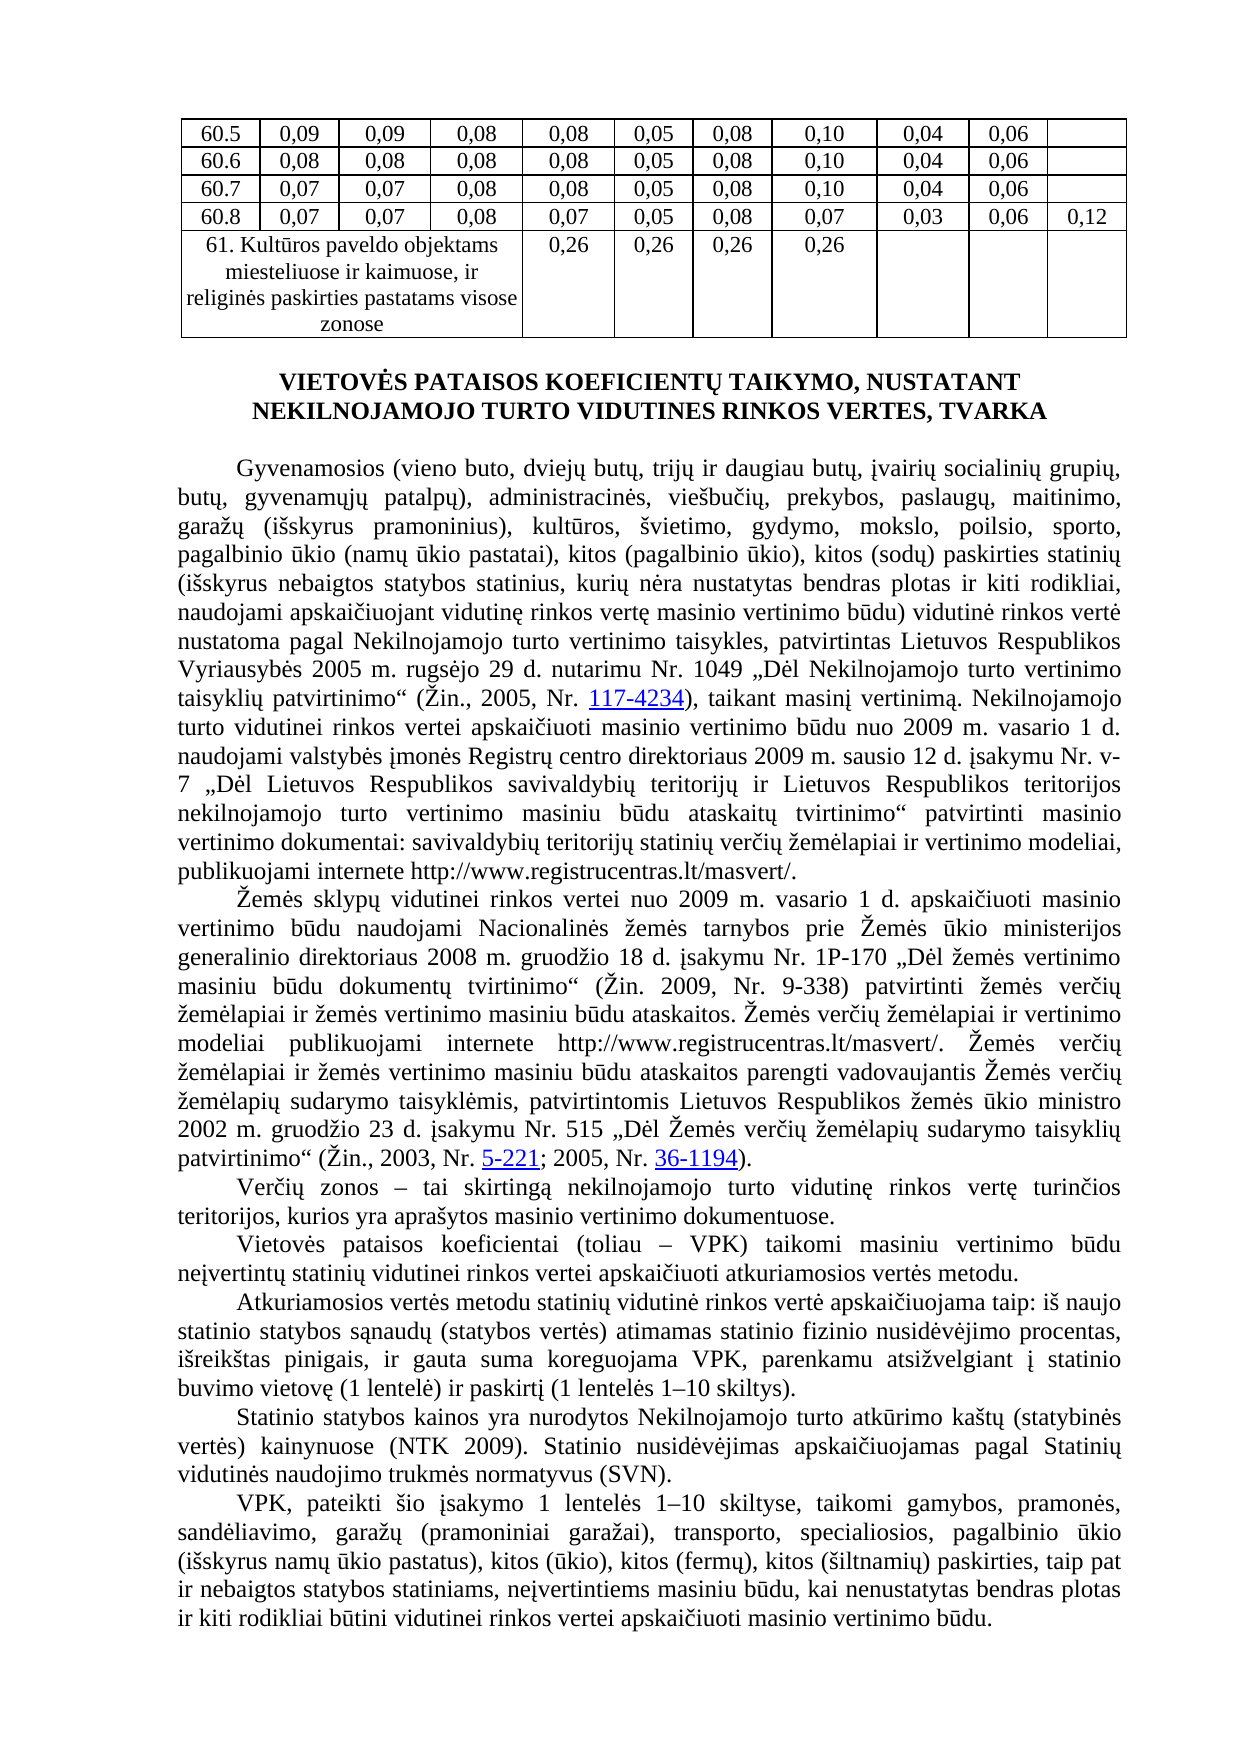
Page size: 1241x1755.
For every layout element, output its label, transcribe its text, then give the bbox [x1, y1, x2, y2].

text Vietovės pataisos koeficientai (toliau – VPK) taikomi masiniu vertinimo būdu neįvertintų statinių vidutinei rinkos vertei apskaičiuoti atkuriamosios vertės metodu. [177, 1229, 1122, 1287]
table_cell 0,08 [694, 203, 771, 230]
table_cell 0,07 [261, 203, 338, 230]
table_cell 0,06 [970, 176, 1047, 202]
table_cell [1048, 120, 1126, 146]
table_cell 0,07 [340, 203, 430, 230]
table_cell 60.6 [182, 148, 259, 174]
table_cell 0,07 [773, 203, 876, 230]
table_cell 0,05 [615, 176, 692, 202]
table_cell 0,03 [878, 203, 968, 230]
table_cell 0,04 [878, 148, 968, 174]
table_cell [1048, 176, 1126, 202]
table_cell 0,08 [431, 176, 522, 202]
table_cell 0,26 [773, 231, 876, 337]
table_cell 0,26 [523, 231, 614, 337]
table_cell 60.8 [182, 203, 259, 230]
table_cell 0,08 [261, 148, 338, 174]
text VPK, pateikti šio įsakymo 1 lentelės 1–10 skiltyse, taikomi gamybos, pramonės, sandėliavimo, garažų (pramoniniai garažai), transporto, specialiosios, pagalbinio ūkio (išskyrus namų ūkio pastatus), kitos (ūkio), kitos (fermų), kitos (šiltnamių) paskirties, taip pat ir nebaigtos statybos statiniams, neįvertintiems masiniu būdu, kai nenustatytas bendras plotas ir kiti rodikliai būtini vidutinei rinkos vertei apskaičiuoti masinio vertinimo būdu. [177, 1488, 1122, 1632]
table_cell 0,12 [1048, 203, 1126, 230]
table_cell 60.5 [182, 120, 259, 146]
table_cell 0,08 [431, 148, 522, 174]
text Gyvenamosios (vieno buto, dviejų butų, trijų ir daugiau butų, įvairių socialinių grupių, butų, gyvenamųjų patalpų), administracinės, viešbučių, prekybos, paslaugų, maitinimo, garažų (išskyrus pramoninius), kultūros, švietimo, gydymo, mokslo, poilsio, sporto, pagalbinio ūkio (namų ūkio pastatai), kitos (pagalbinio ūkio), kitos (sodų) paskirties statinių (išskyrus nebaigtos statybos statinius, kurių nėra nustatytas bendras plotas ir kiti rodikliai, naudojami apskaičiuojant vidutinę rinkos vertę masinio vertinimo būdu) vidutinė rinkos vertė nustatoma pagal Nekilnojamojo turto vertinimo taisykles, patvirtintas Lietuvos Respublikos Vyriausybės 2005 m. rugsėjo 29 d. nutarimu Nr. 1049 „Dėl Nekilnojamojo turto vertinimo taisyklių patvirtinimo“ (Žin., 2005, Nr. 117-4234), taikant masinį vertinimą. Nekilnojamojo turto vidutinei rinkos vertei apskaičiuoti masinio vertinimo būdu nuo 2009 m. vasario 1 d. naudojami valstybės įmonės Registrų centro direktoriaus 2009 m. sausio 12 d. įsakymu Nr. v-7 „Dėl Lietuvos Respublikos savivaldybių teritorijų ir Lietuvos Respublikos teritorijos nekilnojamojo turto vertinimo masiniu būdu ataskaitų tvirtinimo“ patvirtinti masinio vertinimo dokumentai: savivaldybių teritorijų statinių verčių žemėlapiai ir vertinimo modeliai, publikuojami internete http://www.registrucentras.lt/masvert/. [177, 453, 1122, 884]
table_cell 0,05 [615, 148, 692, 174]
text Atkuriamosios vertės metodu statinių vidutinė rinkos vertė apskaičiuojama taip: iš naujo statinio statybos sąnaudų (statybos vertės) atimamas statinio fizinio nusidėvėjimo procentas, išreikštas pinigais, ir gauta suma koreguojama VPK, parenkamu atsižvelgiant į statinio buvimo vietovę (1 lentelė) ir paskirtį (1 lentelės 1–10 skiltys). [177, 1287, 1122, 1402]
table_cell 0,09 [261, 120, 338, 146]
table_cell 0,26 [615, 231, 692, 337]
table_cell 0,09 [340, 120, 430, 146]
table_cell 0,08 [431, 120, 522, 146]
table_cell 0,05 [615, 203, 692, 230]
table_cell 0,08 [523, 120, 614, 146]
text VIETOVĖS PATAISOS KOEFICIENTŲ TAIKYMO, NUSTATANT NEKILNOJAMOJO TURTO VIDUTINES RINKOS VERTES, TVARKA [177, 367, 1122, 424]
table_cell 0,06 [970, 148, 1047, 174]
table_cell 0,06 [970, 120, 1047, 146]
table_cell 0,08 [694, 176, 771, 202]
table_cell 0,07 [523, 203, 614, 230]
table_cell 0,08 [694, 148, 771, 174]
table_cell [1048, 231, 1126, 337]
text Žemės sklypų vidutinei rinkos vertei nuo 2009 m. vasario 1 d. apskaičiuoti masinio vertinimo būdu naudojami Nacionalinės žemės tarnybos prie Žemės ūkio ministerijos generalinio direktoriaus 2008 m. gruodžio 18 d. įsakymu Nr. 1P-170 „Dėl žemės vertinimo masiniu būdu dokumentų tvirtinimo“ (Žin. 2009, Nr. 9-338) patvirtinti žemės verčių žemėlapiai ir žemės vertinimo masiniu būdu ataskaitos. Žemės verčių žemėlapiai ir vertinimo modeliai publikuojami internete http://www.registrucentras.lt/masvert/. Žemės verčių žemėlapiai ir žemės vertinimo masiniu būdu ataskaitos parengti vadovaujantis Žemės verčių žemėlapių sudarymo taisyklėmis, patvirtintomis Lietuvos Respublikos žemės ūkio ministro 2002 m. gruodžio 23 d. įsakymu Nr. 515 „Dėl Žemės verčių žemėlapių sudarymo taisyklių patvirtinimo“ (Žin., 2003, Nr. 5-221; 2005, Nr. 36-1194). [177, 884, 1122, 1172]
table_cell 0,07 [261, 176, 338, 202]
table_cell [970, 231, 1047, 337]
table_cell [878, 231, 968, 337]
table_cell 0,05 [615, 120, 692, 146]
table_cell 0,10 [773, 148, 876, 174]
table_cell 0,08 [694, 120, 771, 146]
table_cell 0,04 [878, 120, 968, 146]
table_cell 61. Kultūros paveldo objektams miesteliuose ir kaimuose, ir religinės paskirties pastatams visose zonose [182, 231, 522, 337]
table_cell 0,08 [431, 203, 522, 230]
text Verčių zonos – tai skirtingą nekilnojamojo turto vidutinę rinkos vertę turinčios teritorijos, kurios yra aprašytos masinio vertinimo dokumentuose. [177, 1172, 1122, 1229]
text Statinio statybos kainos yra nurodytos Nekilnojamojo turto atkūrimo kaštų (statybinės vertės) kainynuose (NTK 2009). Statinio nusidėvėjimas apskaičiuojamas pagal Statinių vidutinės naudojimo trukmės normatyvus (SVN). [177, 1402, 1122, 1488]
table_cell 0,08 [523, 176, 614, 202]
table_cell 0,08 [523, 148, 614, 174]
table_cell 0,04 [878, 176, 968, 202]
table_cell 0,26 [694, 231, 771, 337]
table_cell 0,10 [773, 176, 876, 202]
table_cell [1048, 148, 1126, 174]
table_cell 0,06 [970, 203, 1047, 230]
table_cell 60.7 [182, 176, 259, 202]
table_cell 0,10 [773, 120, 876, 146]
table_cell 0,08 [340, 148, 430, 174]
table_cell 0,07 [340, 176, 430, 202]
